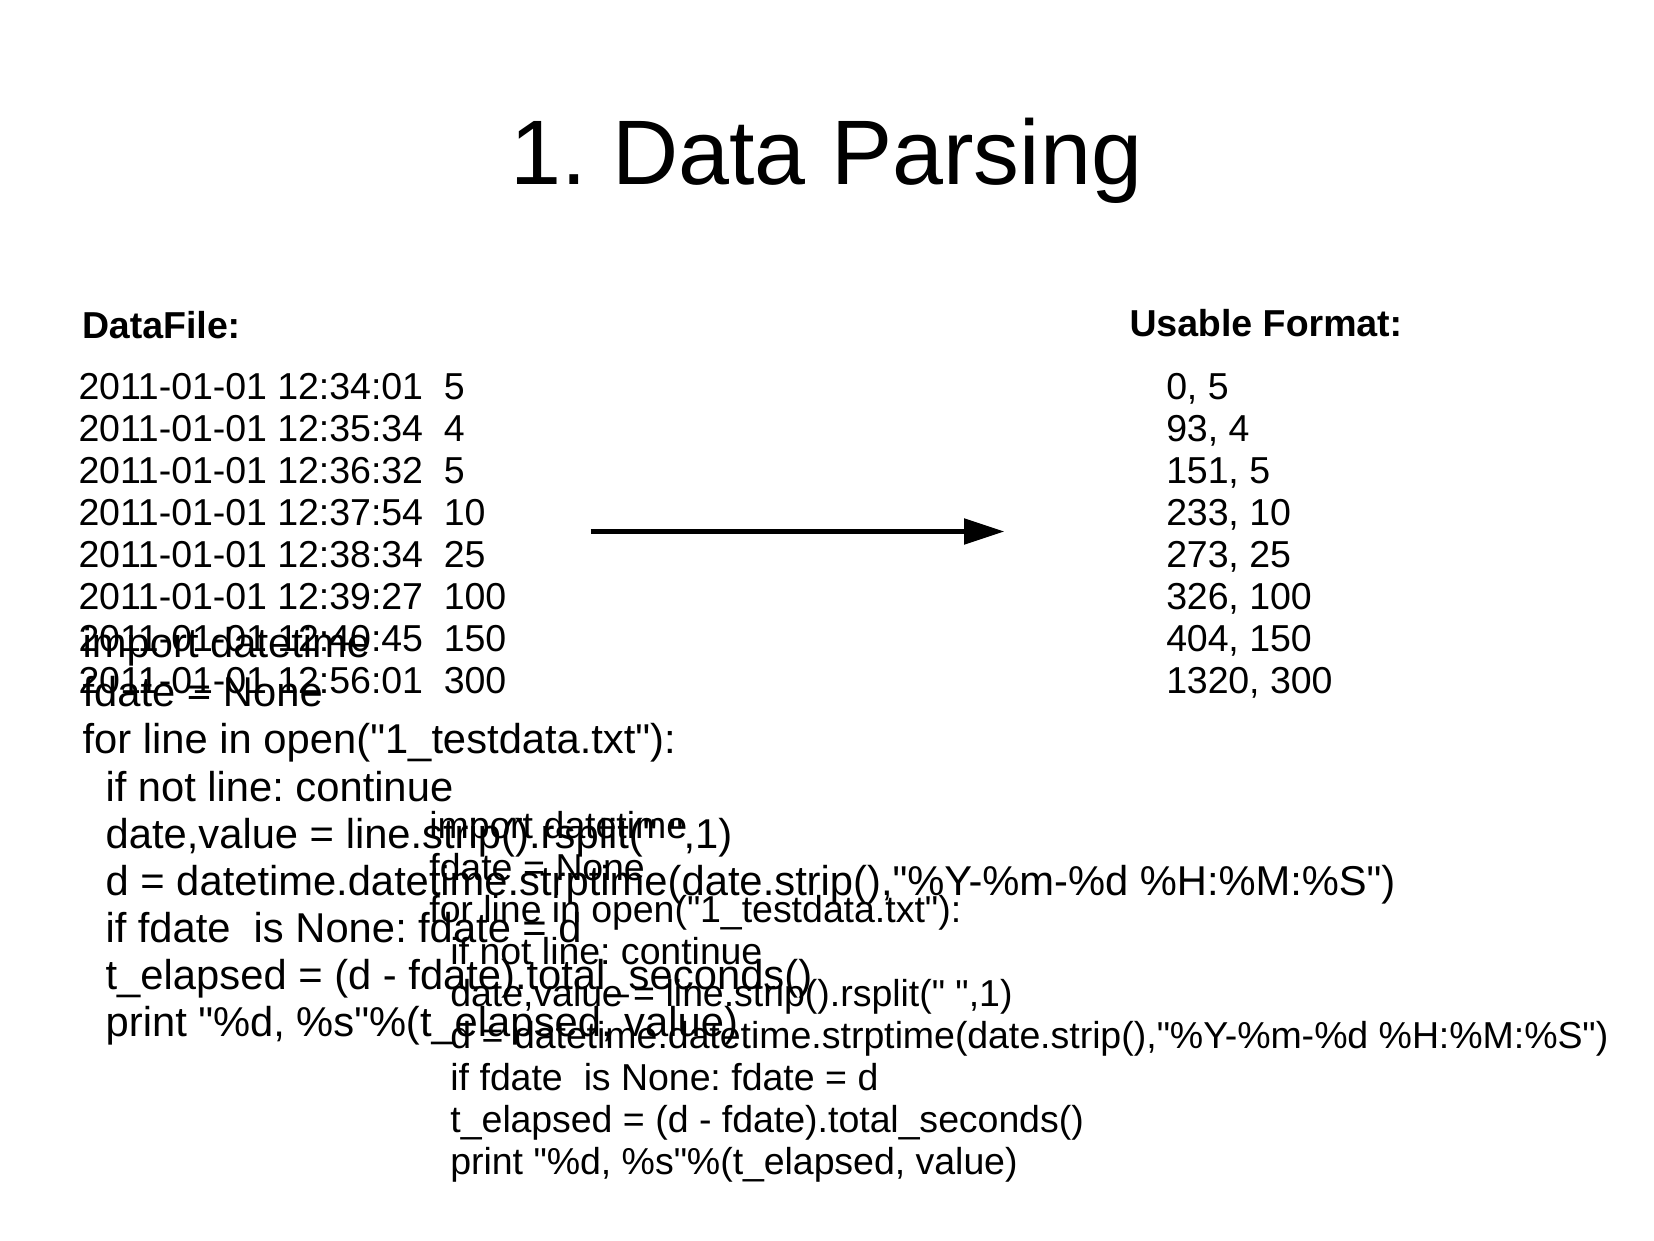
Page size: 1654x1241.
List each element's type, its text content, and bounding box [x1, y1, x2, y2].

text_box 2011-01-01 12:34:01 5 2011-01-01 12:35:34 4 2011-01-01 12:36:32 5 2011-01-01 12:37:54 10 2011-01-01 12:38:34 25 2011-01-01 12:39:27 100 2011-01-01 12:40:45 150 2011-01-01 12:56:01 300 [63, 357, 532, 709]
text_box Usable Format: [1114, 295, 1418, 353]
title 1. Data Parsing [82, 56, 1571, 250]
text_box DataFile: [67, 297, 256, 355]
list import datetime fdate = None for line in open("1_testdata.txt"): if not line: continue date,value = line.strip().rsplit(" ",1) d = datetime.datetime.strptime(date.strip(),"%Y-%m-%d %H:%M:%S") if fdate is None: fdate = d t_elapsed = (d - fdate).total_seconds() print "%d, %s"%(t_elapsed, value) [82, 620, 1571, 1109]
text_box 0, 5 93, 4 151, 5 233, 10 273, 25 326, 100 404, 150 1320, 300 [1151, 357, 1348, 709]
text_box import datetime fdate = None for line in open("1_testdata.txt"): if not line: continue date,value = line.strip().rsplit(" ",1) d = datetime.datetime.strptime(date.strip(),"%Y-%m-%d %H:%M:%S") if fdate is None: fdate = d t_elapsed = (d - fdate).total_seconds() print "%d, %s"%(t_elapsed, value) [414, 797, 1625, 1190]
